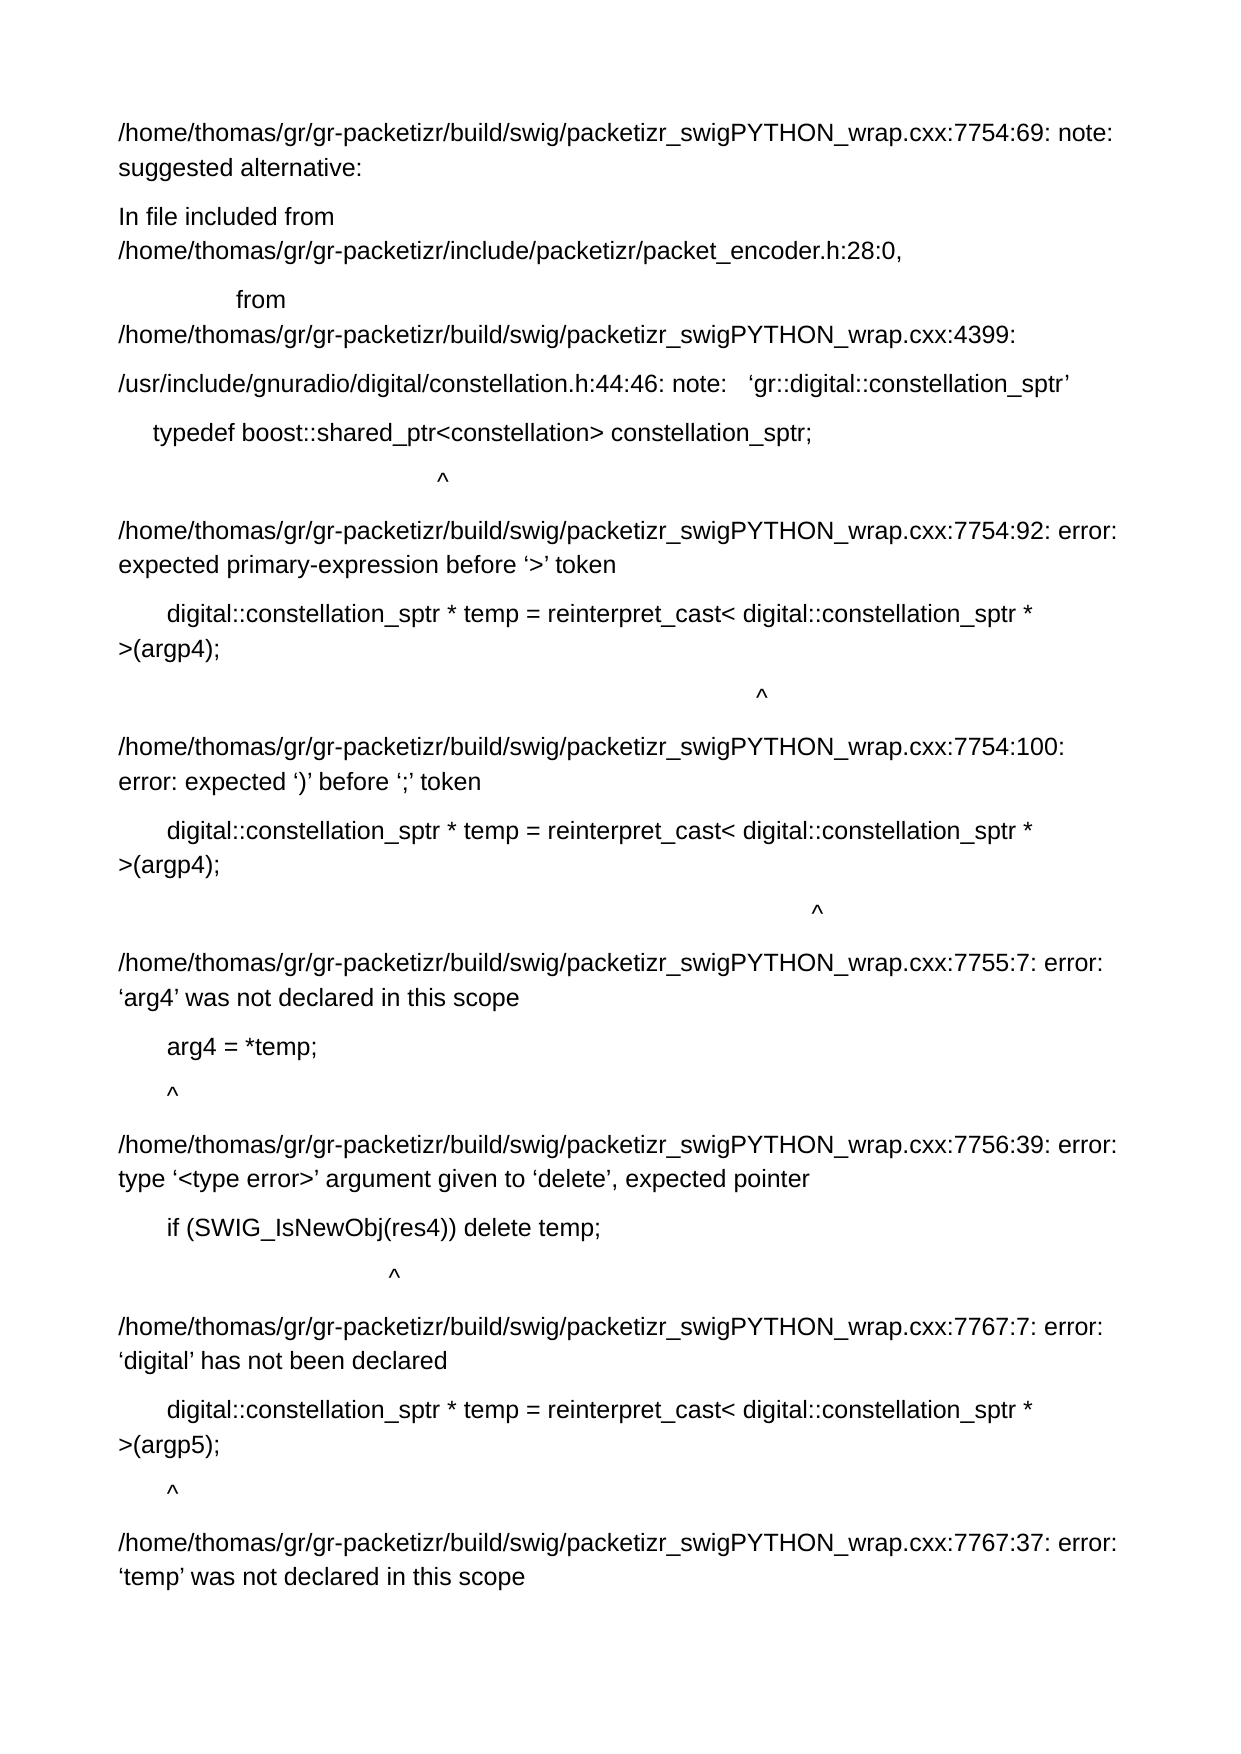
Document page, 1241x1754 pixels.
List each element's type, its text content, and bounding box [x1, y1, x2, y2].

text digital::constellation_sptr * temp = reinterpret_cast< digital::constellation_sptr * >(argp4); [118, 816, 1122, 879]
text ^ [118, 1081, 1122, 1109]
text ^ [118, 899, 1122, 928]
text /home/thomas/gr/gr-packetizr/build/swig/packetizr_swigPYTHON_wrap.cxx:7754:92: error: expected primary-expression before ‘>’ token [118, 516, 1122, 579]
text typedef boost::shared_ptr<constellation> constellation_sptr; [118, 418, 1122, 447]
text ^ [118, 683, 1122, 712]
text digital::constellation_sptr * temp = reinterpret_cast< digital::constellation_sptr * >(argp4); [118, 599, 1122, 663]
text if (SWIG_IsNewObj(res4)) delete temp; [118, 1213, 1122, 1242]
text In file included from /home/thomas/gr/gr-packetizr/include/packetizr/packet_encoder.h:28:0, [118, 202, 1122, 265]
text /home/thomas/gr/gr-packetizr/build/swig/packetizr_swigPYTHON_wrap.cxx:7754:69: note: suggested alternative: [118, 118, 1122, 181]
text /home/thomas/gr/gr-packetizr/build/swig/packetizr_swigPYTHON_wrap.cxx:7767:7: error: ‘digital’ has not been declared [118, 1312, 1122, 1375]
text /home/thomas/gr/gr-packetizr/build/swig/packetizr_swigPYTHON_wrap.cxx:7754:100: error: expected ‘)’ before ‘;’ token [118, 732, 1122, 795]
text ^ [118, 1262, 1122, 1291]
text from /home/thomas/gr/gr-packetizr/build/swig/packetizr_swigPYTHON_wrap.cxx:4399: [118, 285, 1122, 348]
text /home/thomas/gr/gr-packetizr/build/swig/packetizr_swigPYTHON_wrap.cxx:7756:39: error: type ‘<type error>’ argument given to ‘delete’, expected pointer [118, 1130, 1122, 1193]
text digital::constellation_sptr * temp = reinterpret_cast< digital::constellation_sptr * >(argp5); [118, 1395, 1122, 1458]
text /home/thomas/gr/gr-packetizr/build/swig/packetizr_swigPYTHON_wrap.cxx:7767:37: error: ‘temp’ was not declared in this scope [118, 1528, 1122, 1591]
text /home/thomas/gr/gr-packetizr/build/swig/packetizr_swigPYTHON_wrap.cxx:7755:7: error: ‘arg4’ was not declared in this scope [118, 948, 1122, 1011]
text ^ [118, 1479, 1122, 1507]
text /usr/include/gnuradio/digital/constellation.h:44:46: note: ‘gr::digital::constellation_sptr’ [118, 369, 1122, 397]
text arg4 = *temp; [118, 1032, 1122, 1061]
text ^ [118, 467, 1122, 496]
